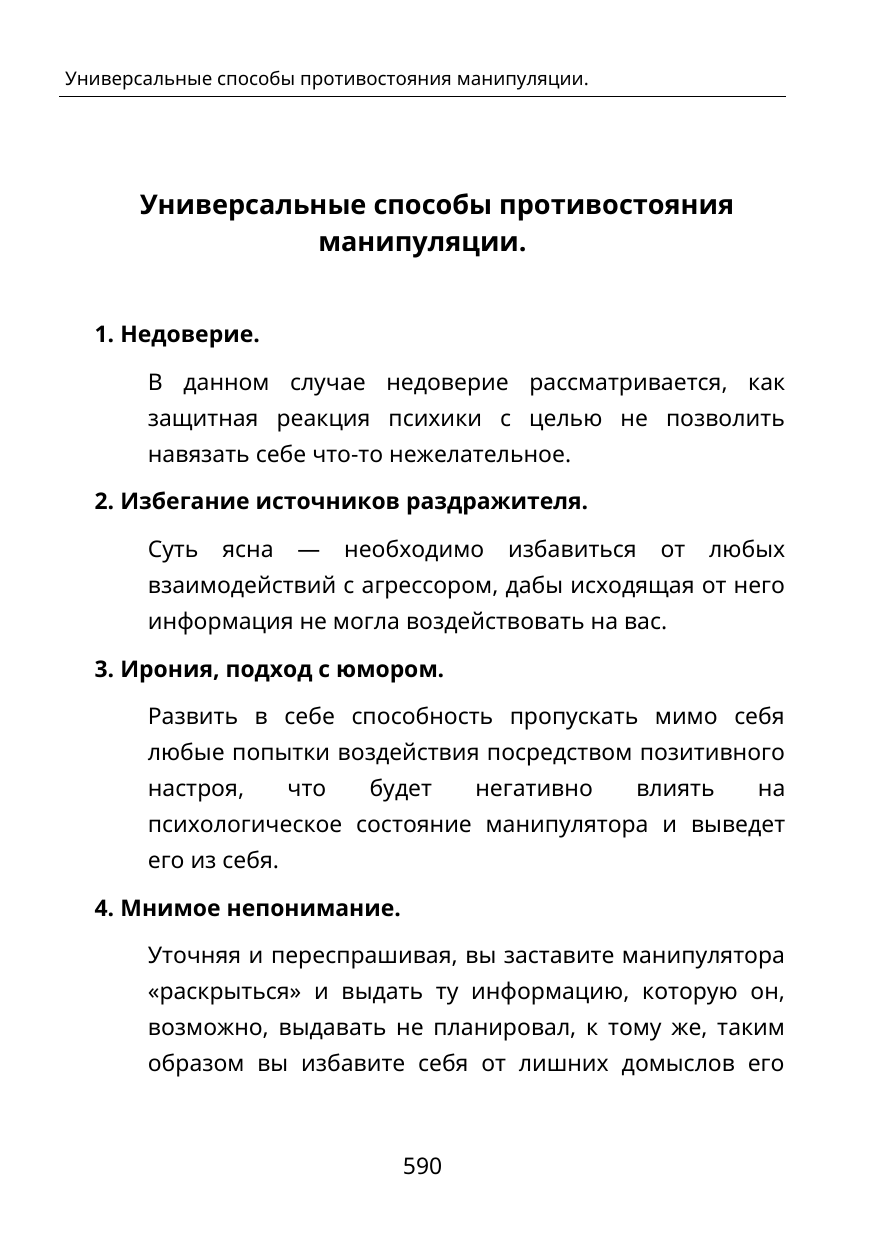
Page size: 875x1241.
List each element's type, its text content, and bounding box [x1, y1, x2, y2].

list Мнимое непонимание. [88, 892, 786, 923]
list Суть ясна — необходимо избавиться от любых взаимодействий с агрессором, дабы исходящая от него информация не могла воздействовать на вас. [88, 533, 786, 636]
subtitle Универсальные способы противостояния манипуляции. [59, 185, 786, 259]
list Избегание источников раздражителя. [88, 485, 786, 516]
list Уточняя и переспрашивая, вы заставите манипулятора «раскрыться» и выдать ту информацию, которую он, возможно, выдавать не планировал, к тому же, таким образом вы избавите себя от лишних домыслов его [88, 939, 786, 1078]
list В данном случае недоверие рассматривается, как защитная реакция психики с целью не позволить навязать себе что-то нежелательное. [88, 366, 786, 469]
list Ирония, подход с юмором. [88, 652, 786, 684]
list Развить в себе способность пропускать мимо себя любые попытки воздействия посредством позитивного настроя, что будет негативно влиять на психологическое состояние манипулятора и выведет его из себя. [88, 700, 786, 875]
list Недоверие. [88, 318, 786, 349]
